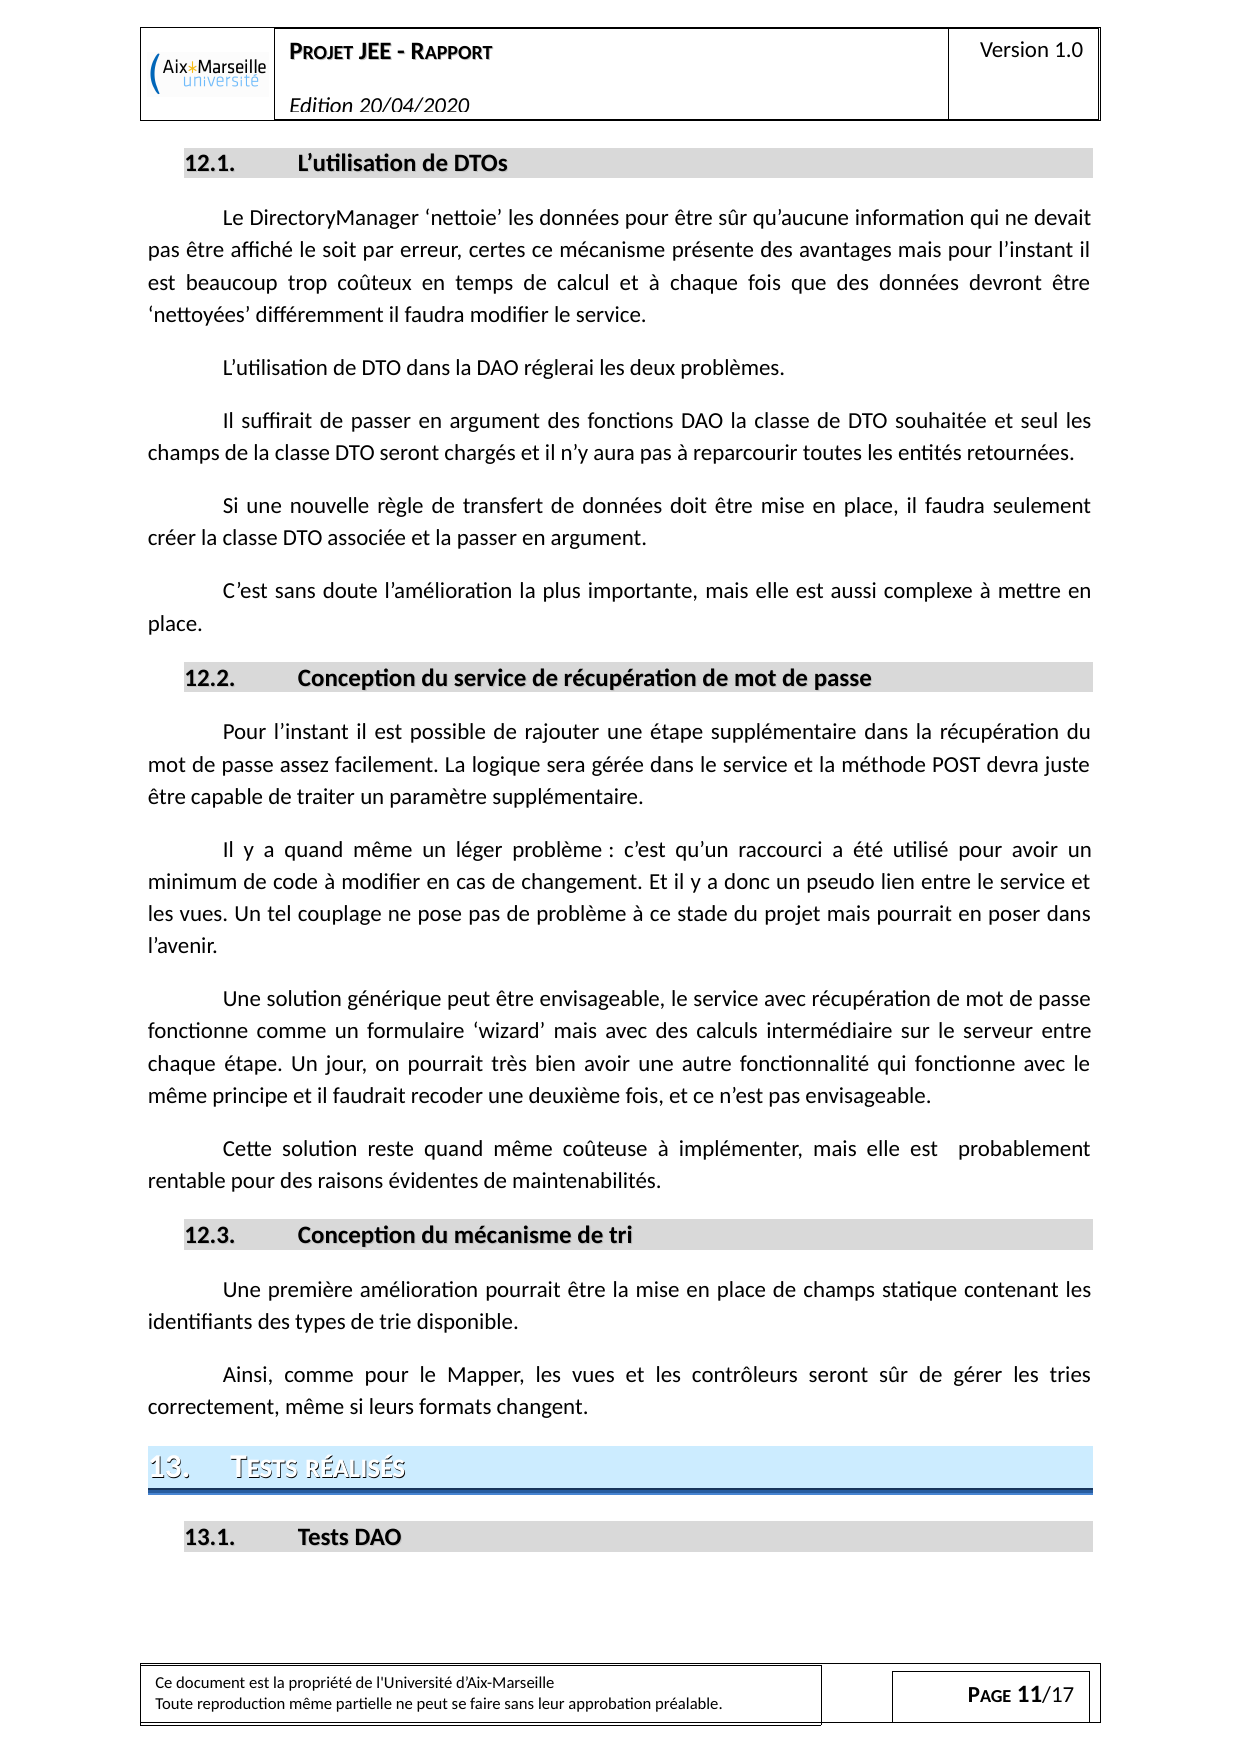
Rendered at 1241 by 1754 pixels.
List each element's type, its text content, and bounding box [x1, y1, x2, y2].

list Conception du mécanisme de tri [184, 1219, 1093, 1250]
text Une solution générique peut être envisageable, le service avec récupération de mot de passe fonctionne comme un formulaire ‘wizard’ mais avec des calculs intermédiaire sur le serveur entre chaque étape. Un jour, on pourrait très bien avoir une autre fonctionnalité qui fonctionne avec le même principe et il faudrait recoder une deuxième fois, et ce n’est pas envisageable. [148, 984, 1093, 1109]
list Tests DAO [184, 1521, 1093, 1552]
list Tests réalisés [148, 1446, 1093, 1488]
text L’utilisation de DTO dans la DAO réglerai les deux problèmes. [148, 353, 1093, 381]
text Si une nouvelle règle de transfert de données doit être mise en place, il faudra seulement créer la classe DTO associée et la passer en argument. [148, 491, 1093, 551]
text C’est sans doute l’amélioration la plus importante, mais elle est aussi complexe à mettre en place. [148, 576, 1093, 637]
text Pour l’instant il est possible de rajouter une étape supplémentaire dans la récupération du mot de passe assez facilement. La logique sera gérée dans le service et la méthode POST devra juste être capable de traiter un paramètre supplémentaire. [148, 717, 1093, 810]
text Il suffirait de passer en argument des fonctions DAO la classe de DTO souhaitée et seul les champs de la classe DTO seront chargés et il n’y aura pas à reparcourir toutes les entités retournées. [148, 406, 1093, 466]
text Ainsi, comme pour le Mapper, les vues et les contrôleurs seront sûr de gérer les tries correctement, même si leurs formats changent. [148, 1360, 1093, 1421]
list L’utilisation de DTOs [184, 148, 1093, 178]
text Une première amélioration pourrait être la mise en place de champs statique contenant les identifiants des types de trie disponible. [148, 1275, 1093, 1335]
text Il y a quand même un léger problème : c’est qu’un raccourci a été utilisé pour avoir un minimum de code à modifier en cas de changement. Et il y a donc un pseudo lien entre le service et les vues. Un tel couplage ne pose pas de problème à ce stade du projet mais pourrait en poser dans l’avenir. [148, 835, 1093, 959]
text Cette solution reste quand même coûteuse à implémenter, mais elle est probablement rentable pour des raisons évidentes de maintenabilités. [148, 1134, 1093, 1194]
picture [147, 52, 269, 97]
text Le DirectoryManager ‘nettoie’ les données pour être sûr qu’aucune information qui ne devait pas être affiché le soit par erreur, certes ce mécanisme présente des avantages mais pour l’instant il est beaucoup trop coûteux en temps de calcul et à chaque fois que des données devront être ‘nettoyées’ différemment il faudra modifier le service. [148, 203, 1093, 328]
list Conception du service de récupération de mot de passe [184, 662, 1093, 692]
